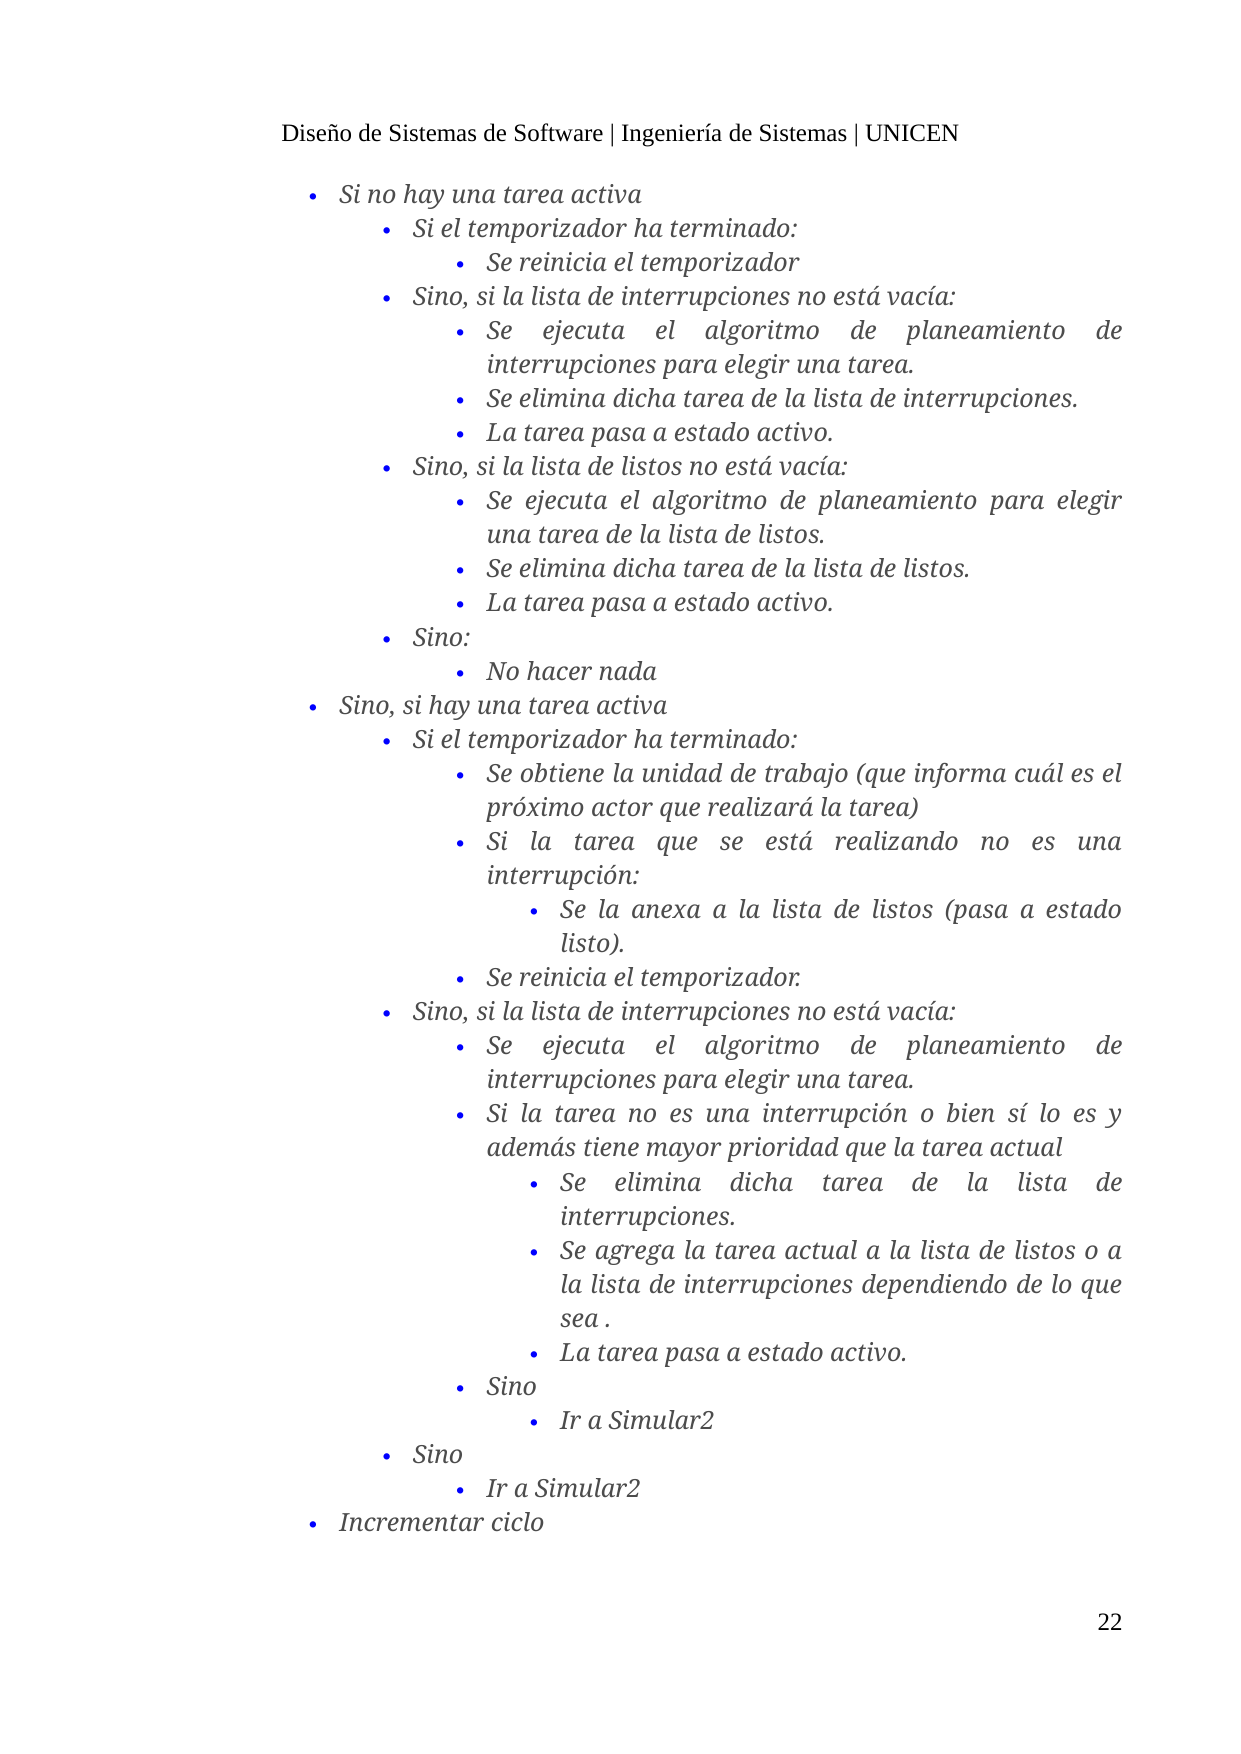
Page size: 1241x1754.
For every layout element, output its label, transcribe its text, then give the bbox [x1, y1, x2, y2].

list No hacer nada [457, 653, 1122, 687]
list Sino, si hay una tarea activa [309, 687, 1122, 721]
list Sino: [383, 619, 1122, 653]
list La tarea pasa a estado activo. [531, 1334, 1122, 1368]
list Se elimina dicha tarea de la lista de listos. [457, 551, 1122, 585]
list Se reinicia el temporizador. [457, 960, 1122, 994]
list Ir a Simular2 [457, 1471, 1122, 1505]
list Sino, si la lista de listos no está vacía: [383, 449, 1122, 483]
list Se ejecuta el algoritmo de planeamiento de interrupciones para elegir una tarea. [457, 1028, 1122, 1096]
list Si no hay una tarea activa [309, 176, 1122, 210]
list Se elimina dicha tarea de la lista de interrupciones. [531, 1164, 1122, 1232]
list Si la tarea no es una interrupción o bien sí lo es y además tiene mayor prioridad que la tarea actual [457, 1096, 1122, 1164]
list Se ejecuta el algoritmo de planeamiento de interrupciones para elegir una tarea. [457, 313, 1122, 381]
list Si la tarea que se está realizando no es una interrupción: [457, 823, 1122, 892]
list Incrementar ciclo [309, 1505, 1122, 1539]
list Si el temporizador ha terminado: [383, 721, 1122, 755]
list Se obtiene la unidad de trabajo (que informa cuál es el próximo actor que realizará la tarea) [457, 755, 1122, 823]
list Sino [383, 1437, 1122, 1471]
list Se la anexa a la lista de listos (pasa a estado listo). [531, 892, 1122, 960]
list Sino [457, 1368, 1122, 1403]
list Sino, si la lista de interrupciones no está vacía: [383, 278, 1122, 313]
list Se elimina dicha tarea de la lista de interrupciones. [457, 381, 1122, 415]
list Sino, si la lista de interrupciones no está vacía: [383, 994, 1122, 1028]
list Se agrega la tarea actual a la lista de listos o a la lista de interrupciones dependiendo de lo que sea . [531, 1232, 1122, 1334]
list La tarea pasa a estado activo. [457, 585, 1122, 619]
list Ir a Simular2 [531, 1403, 1122, 1437]
list La tarea pasa a estado activo. [457, 415, 1122, 449]
list Si el temporizador ha terminado: [383, 210, 1122, 244]
list Se reinicia el temporizador [457, 244, 1122, 278]
list Se ejecuta el algoritmo de planeamiento para elegir una tarea de la lista de listos. [457, 483, 1122, 551]
